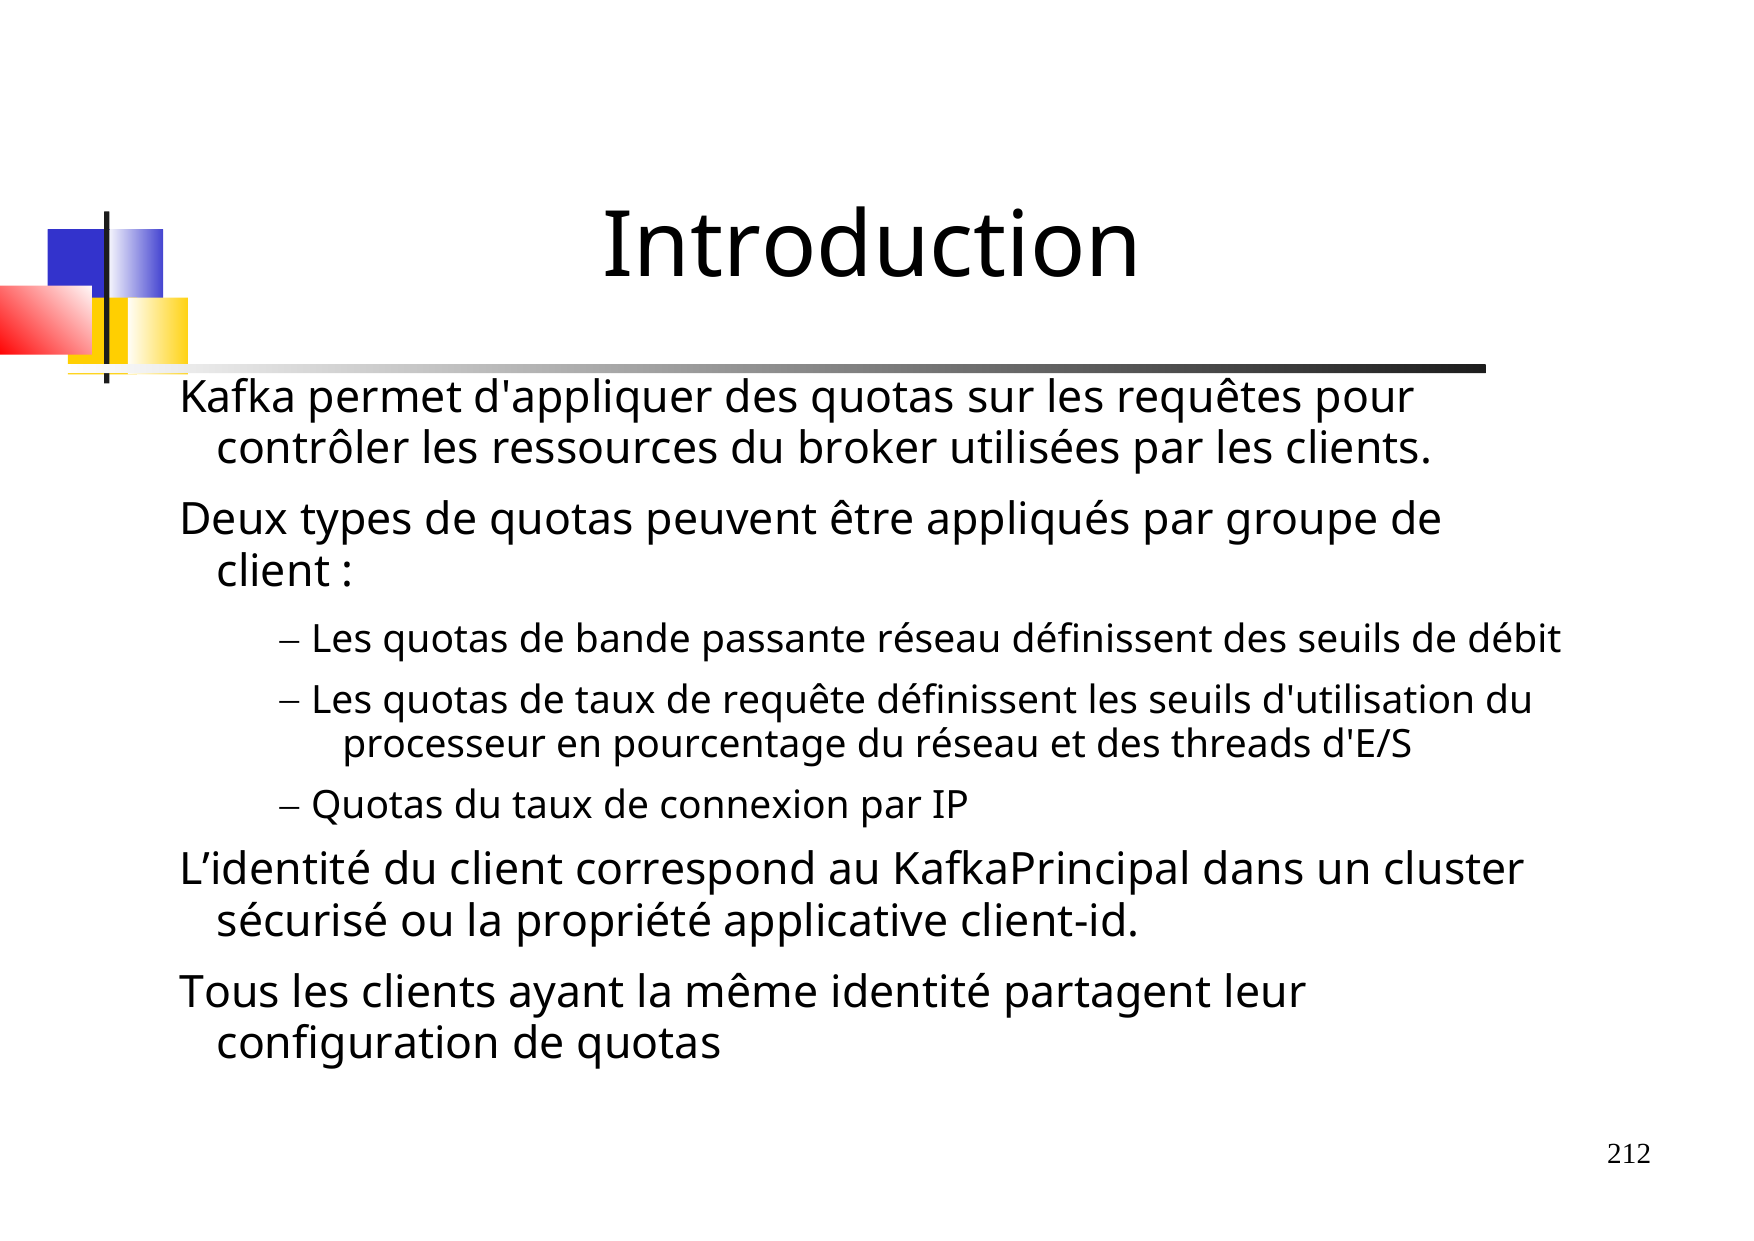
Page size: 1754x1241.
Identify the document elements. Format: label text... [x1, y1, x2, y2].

list Kafka permet d'appliquer des quotas sur les requêtes pour contrôler les ressources du broker utilisées par les clients. Deux types de quotas peuvent être appliqués par groupe de client : Les quotas de bande passante réseau définissent des seuils de débit Les quotas de taux de requête définissent les seuils d'utilisation du processeur en pourcentage du réseau et des threads d'E/S Quotas du taux de connexion par IP L’identité du client correspond au KafkaPrincipal dans un cluster sécurisé ou la propriété applicative client-id. Tous les clients ayant la même identité partagent leur configuration de quotas [179, 371, 1567, 1091]
title Introduction [179, 139, 1567, 351]
